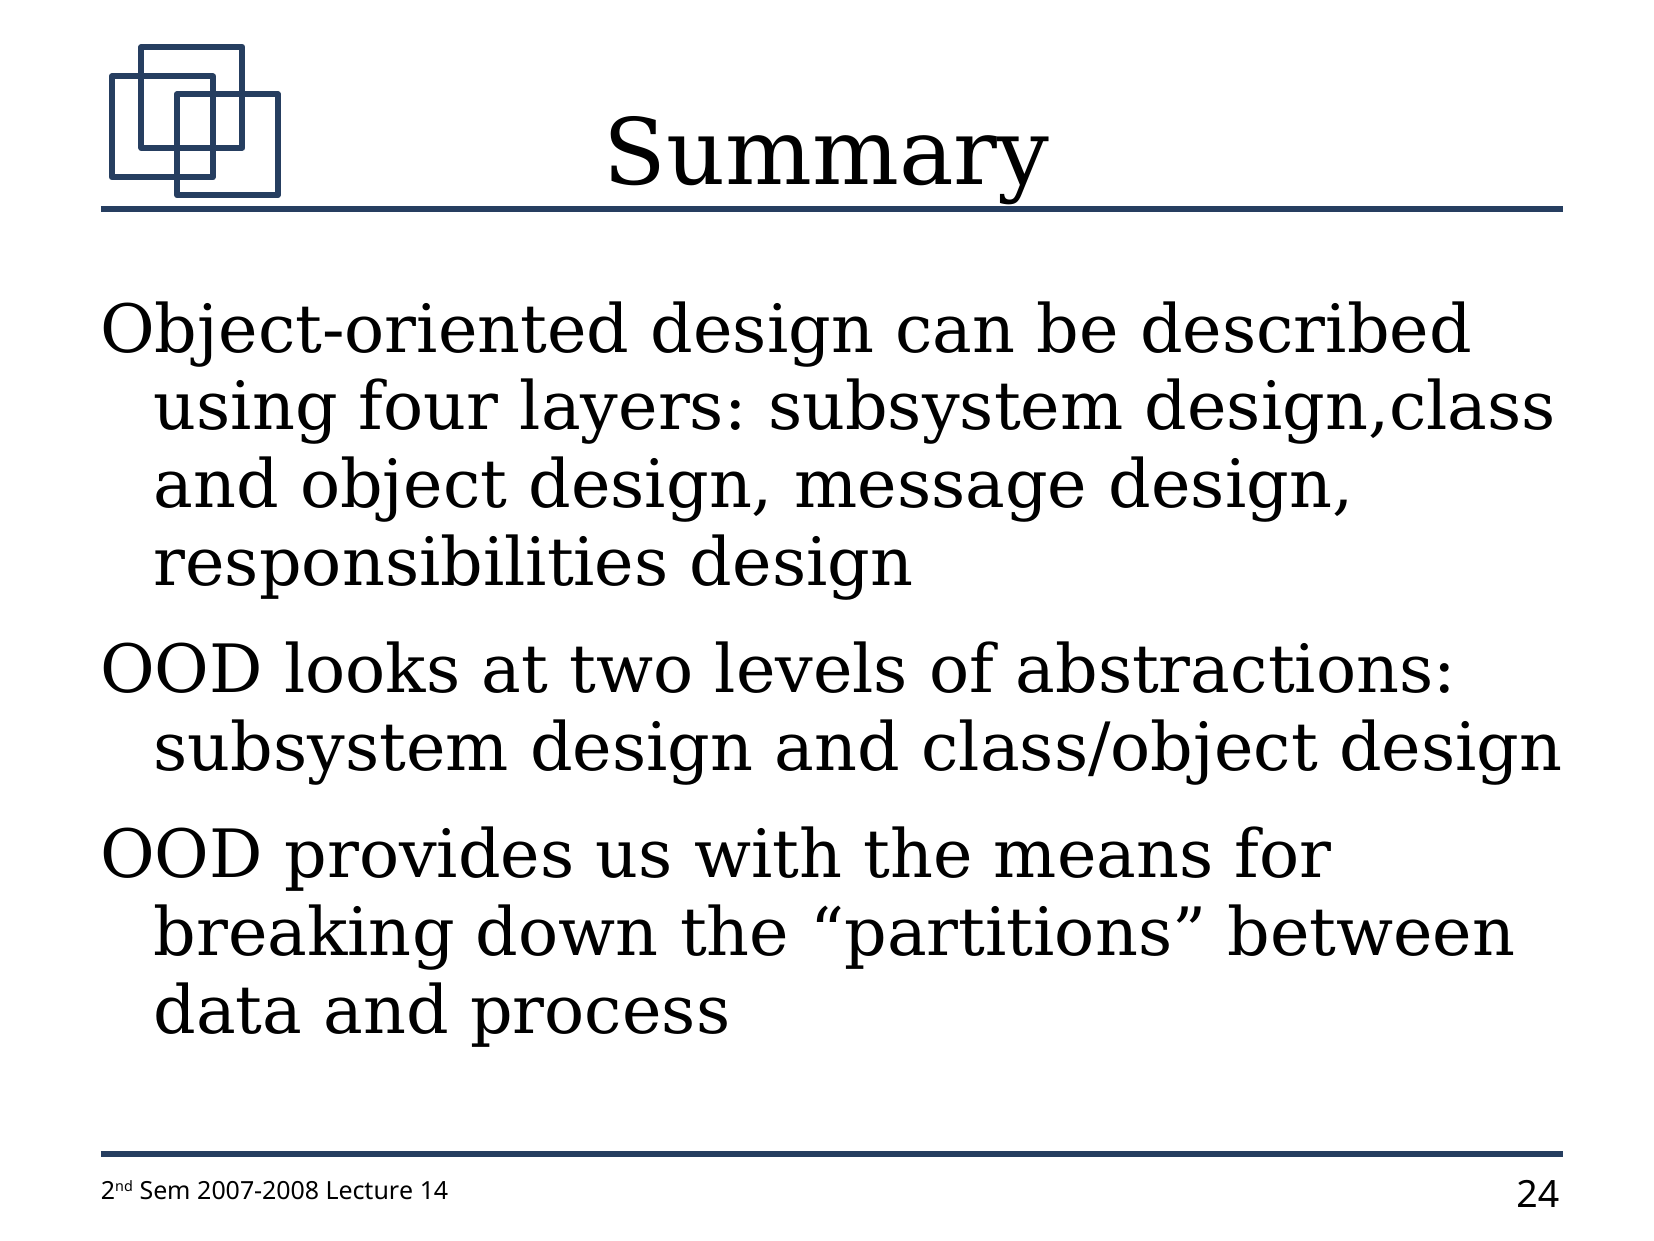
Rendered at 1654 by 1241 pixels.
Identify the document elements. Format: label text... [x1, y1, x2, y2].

list Object-oriented design can be described using four layers: subsystem design,class and object design, message design, responsibilities design OOD looks at two levels of abstractions: subsystem design and class/object design OOD provides us with the means for breaking down the “partitions” between data and process [82, 290, 1571, 1109]
title Summary [82, 49, 1571, 257]
